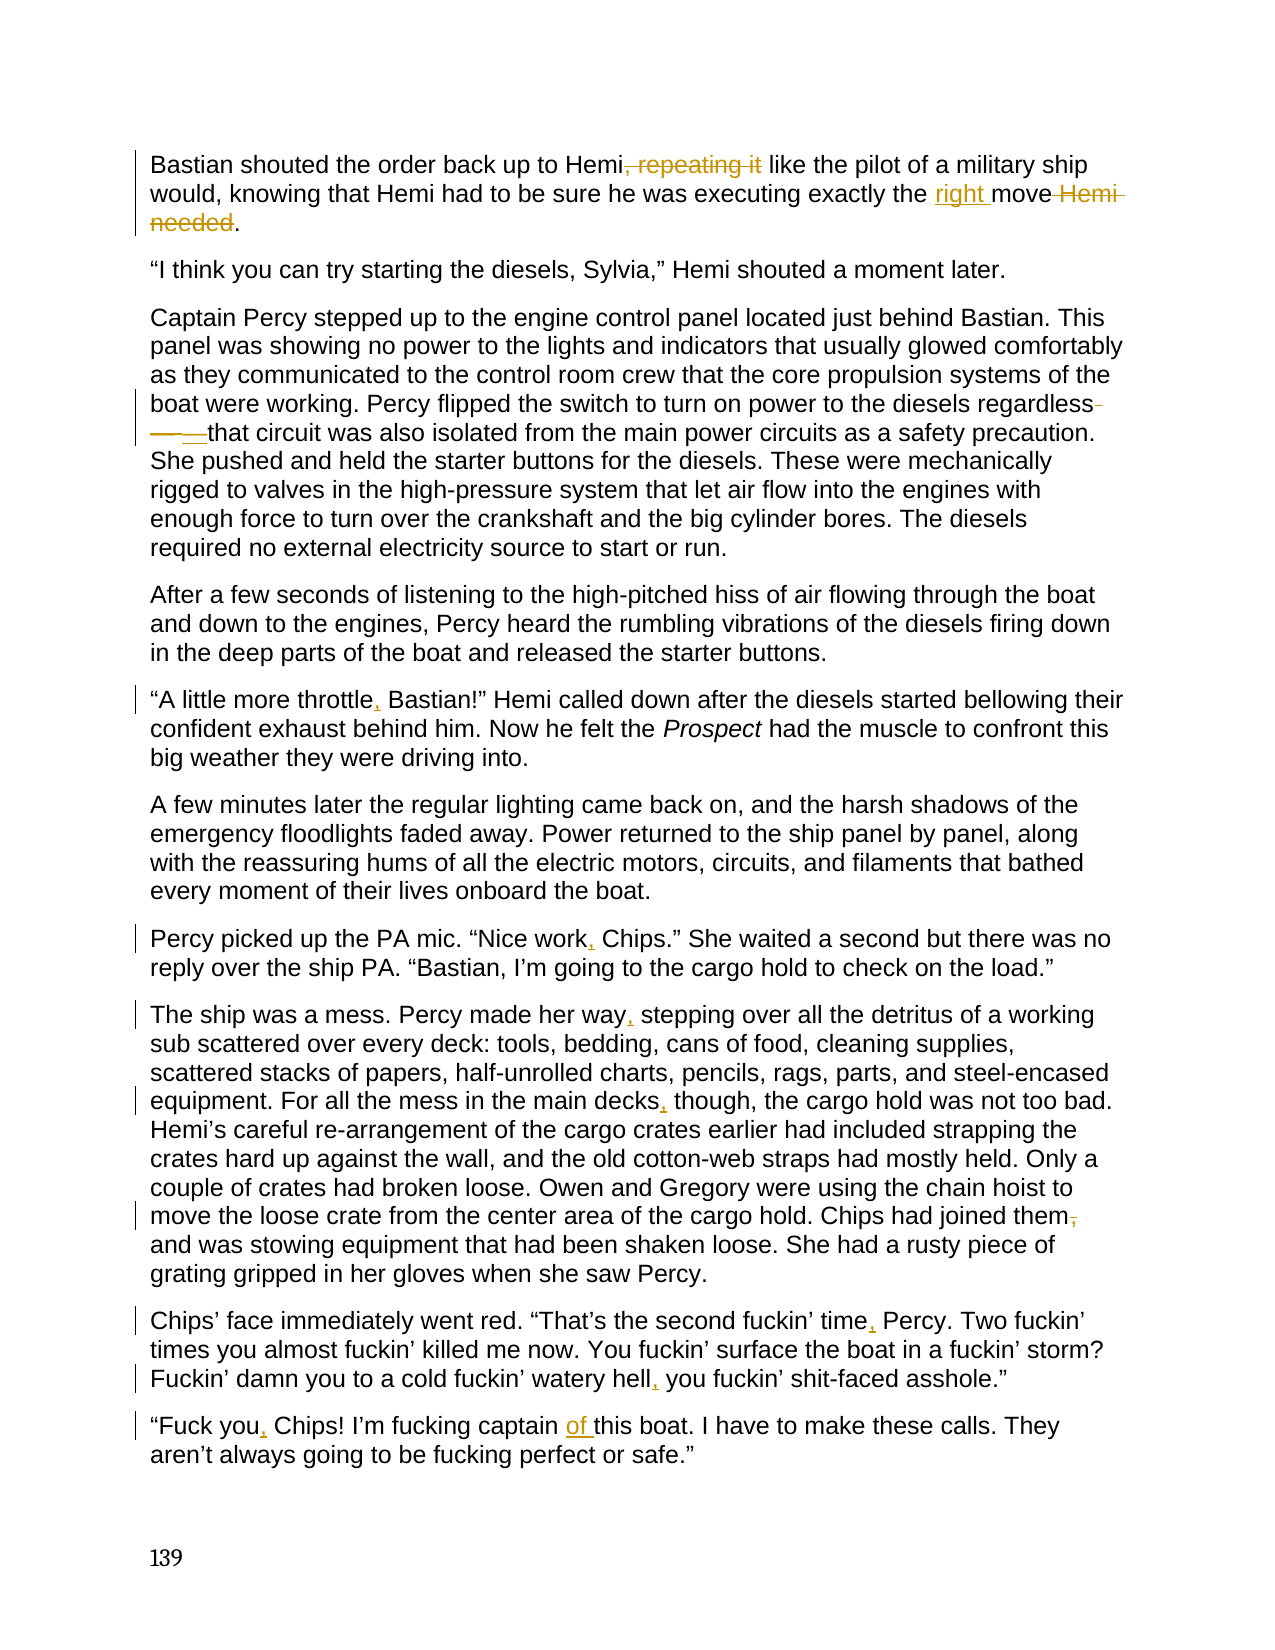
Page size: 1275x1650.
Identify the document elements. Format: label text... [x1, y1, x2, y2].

text Captain Percy stepped up to the engine control panel located just behind Bastian. This panel was showing no power to the lights and indicators that usually glowed comfortably as they communicated to the control room crew that the core propulsion systems of the boat were working. Percy flipped the switch to turn on power to the diesels regardless—that circuit was also isolated from the main power circuits as a safety precaution. She pushed and held the starter buttons for the diesels. These were mechanically rigged to valves in the high-pressure system that let air flow into the engines with enough force to turn over the crankshaft and the big cylinder bores. The diesels required no external electricity source to start or run. [150, 302, 1125, 561]
text “A little more throttle, Bastian!” Hemi called down after the diesels started bellowing their confident exhaust behind him. Now he felt the Prospect had the muscle to confront this big weather they were driving into. [150, 685, 1125, 771]
text After a few seconds of listening to the high-pitched hiss of air flowing through the boat and down to the engines, Percy heard the rumbling vibrations of the diesels firing down in the deep parts of the boat and released the starter buttons. [150, 580, 1125, 666]
text “I think you can try starting the diesels, Sylvia,” Hemi shouted a moment later. [150, 255, 1125, 284]
text The ship was a mess. Percy made her way, stepping over all the detritus of a working sub scattered over every deck: tools, bedding, cans of food, cleaning supplies, scattered stacks of papers, half-unrolled charts, pencils, rags, parts, and steel-encased equipment. For all the mess in the main decks, though, the cargo hold was not too bad. Hemi’s careful re-arrangement of the cargo crates earlier had included strapping the crates hard up against the wall, and the old cotton-web straps had mostly held. Only a couple of crates had broken loose. Owen and Gregory were using the chain hoist to move the loose crate from the center area of the cargo hold. Chips had joined them and was stowing equipment that had been shaken loose. She had a rusty piece of grating gripped in her gloves when she saw Percy. [150, 1000, 1125, 1287]
text Chips’ face immediately went red. “That’s the second fuckin’ time, Percy. Two fuckin’ times you almost fuckin’ killed me now. You fuckin’ surface the boat in a fuckin’ storm? Fuckin’ damn you to a cold fuckin’ watery hell, you fuckin’ shit-faced asshole.” [150, 1306, 1125, 1392]
text A few minutes later the regular lighting came back on, and the harsh shadows of the emergency floodlights faded away. Power returned to the ship panel by panel, along with the reassuring hums of all the electric motors, circuits, and filaments that bathed every moment of their lives onboard the boat. [150, 790, 1125, 905]
text “Fuck you, Chips! I’m fucking captain of this boat. I have to make these calls. They aren’t always going to be fucking perfect or safe.” [150, 1411, 1125, 1469]
text Percy picked up the PA mic. “Nice work, Chips.” She waited a second but there was no reply over the ship PA. “Bastian, I’m going to the cargo hold to check on the load.” [150, 924, 1125, 981]
text Bastian shouted the order back up to Hemi like the pilot of a military ship would, knowing that Hemi had to be sure he was executing exactly the right move. [150, 150, 1125, 236]
